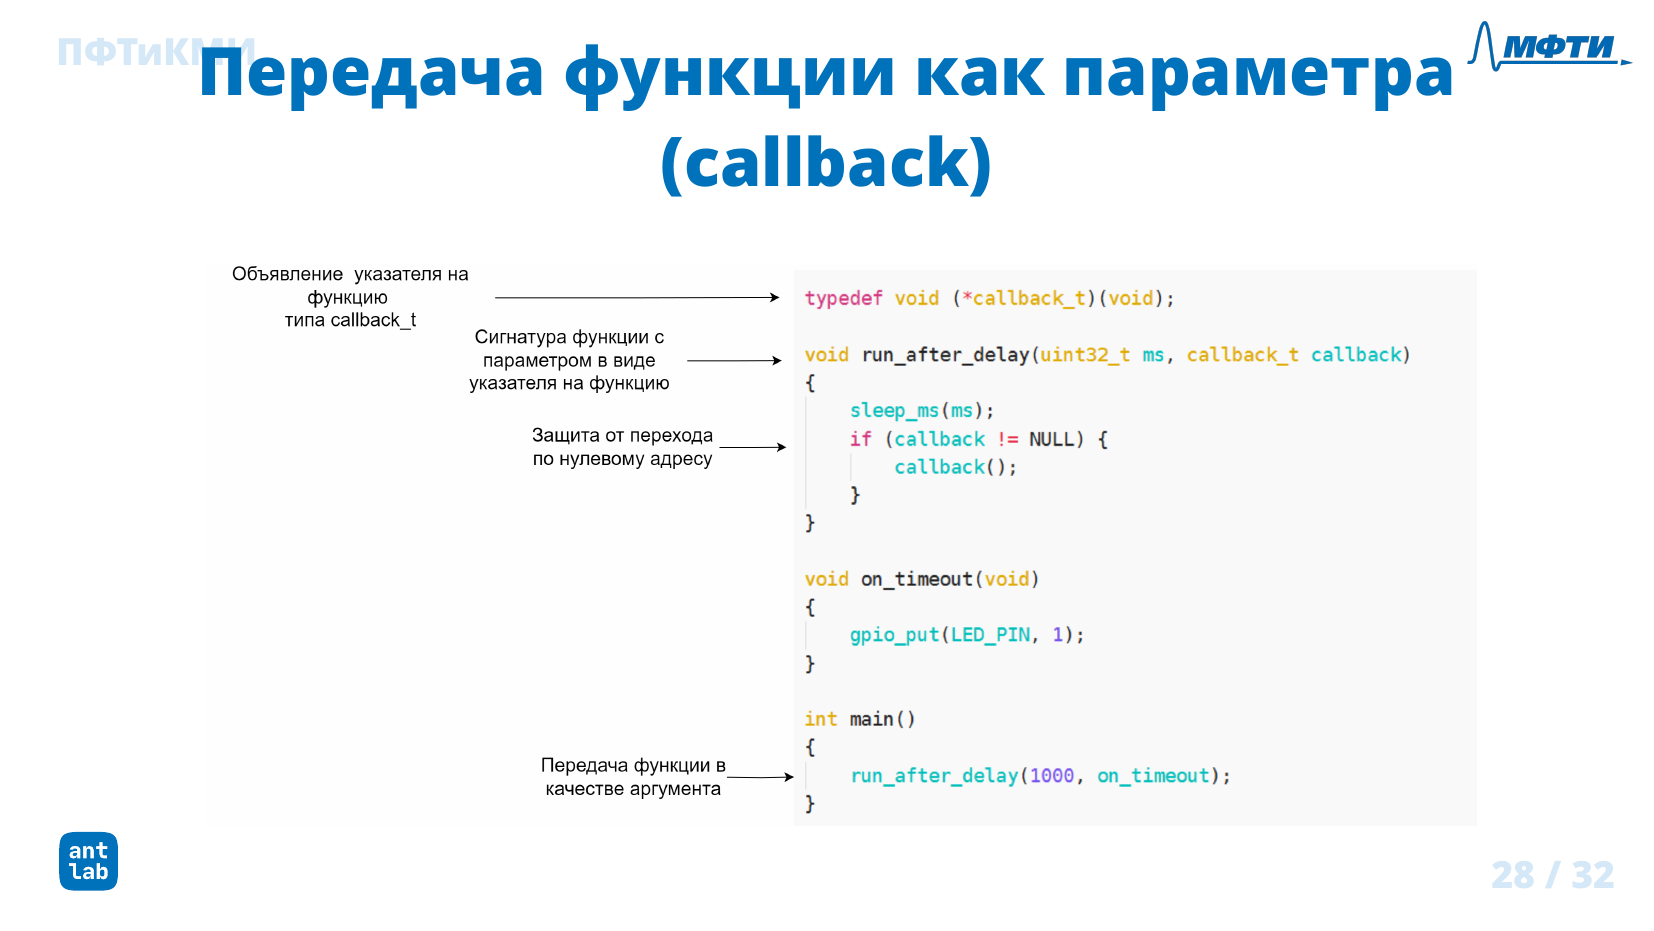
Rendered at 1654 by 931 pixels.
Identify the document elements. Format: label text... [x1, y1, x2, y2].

picture [206, 263, 1477, 827]
picture [1446, 0, 1654, 93]
title Передача функции как параметра (callback) [82, 20, 1571, 209]
